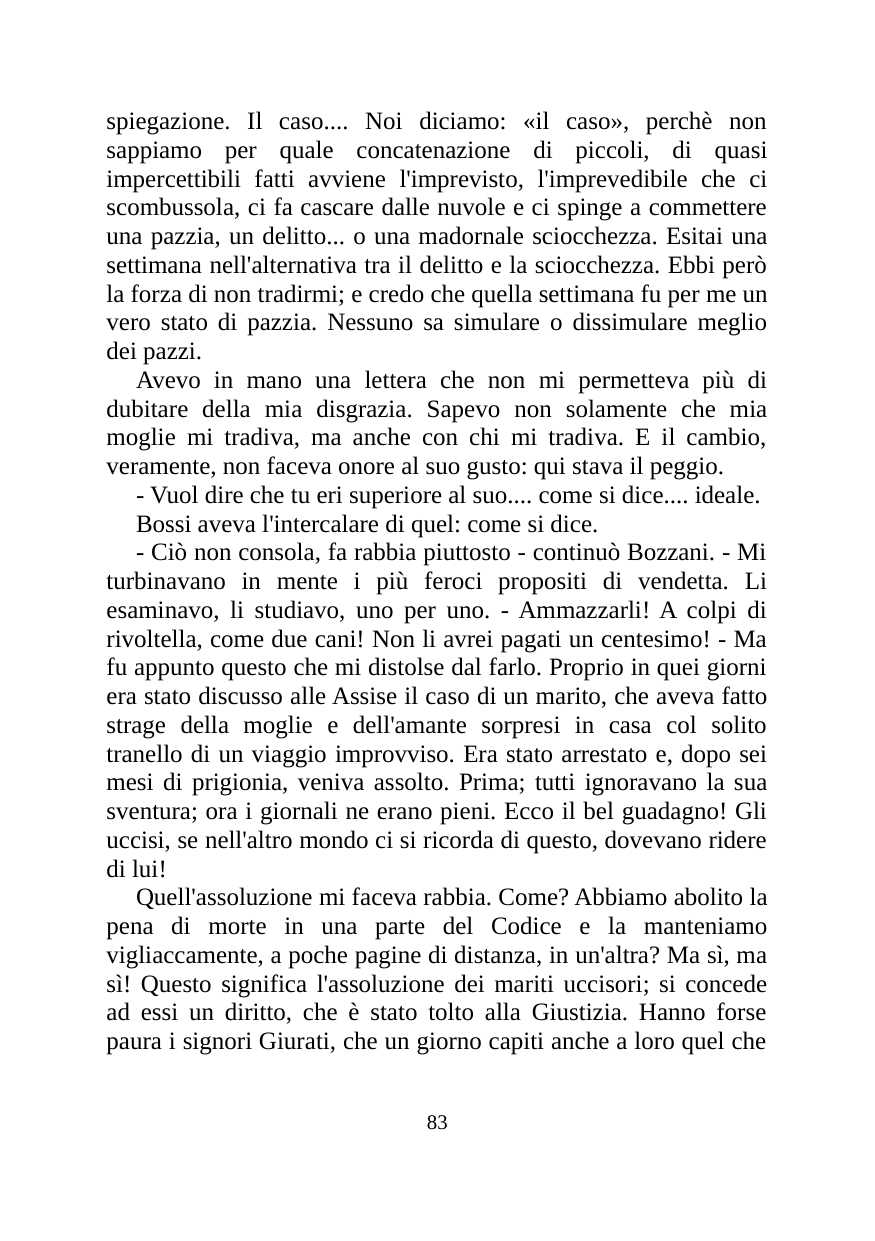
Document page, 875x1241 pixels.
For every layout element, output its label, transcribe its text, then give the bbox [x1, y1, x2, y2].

text Avevo in mano una lettera che non mi permetteva più di dubitare della mia disgrazia. Sapevo non solamente che mia moglie mi tradiva, ma anche con chi mi tradiva. E il cambio, veramente, non faceva onore al suo gusto: qui stava il peggio. [106, 365, 768, 480]
text Bossi aveva l'intercalare di quel: come si dice. [106, 509, 768, 537]
text spiegazione. Il caso.... Noi diciamo: «il caso», perchè non sappiamo per quale concatenazione di piccoli, di quasi impercettibili fatti avviene l'imprevisto, l'imprevedibile che ci scombussola, ci fa cascare dalle nuvole e ci spinge a commettere una pazzia, un delitto... o una madornale sciocchezza. Esitai una settimana nell'alternativa tra il delitto e la sciocchezza. Ebbi però la forza di non tradirmi; e credo che quella settimana fu per me un vero stato di pazzia. Nessuno sa simulare o dissimulare meglio dei pazzi. [106, 106, 768, 365]
text - Ciò non consola, fa rabbia piuttosto - continuò Bozzani. - Mi turbinavano in mente i più feroci propositi di vendetta. Li esaminavo, li studiavo, uno per uno. - Ammazzarli! A colpi di rivoltella, come due cani! Non li avrei pagati un centesimo! - Ma fu appunto questo che mi distolse dal farlo. Proprio in quei giorni era stato discusso alle Assise il caso di un marito, che aveva fatto strage della moglie e dell'amante sorpresi in casa col solito tranello di un viaggio improvviso. Era stato arrestato e, dopo sei mesi di prigionia, veniva assolto. Prima; tutti ignoravano la sua sventura; ora i giornali ne erano pieni. Ecco il bel guadagno! Gli uccisi, se nell'altro mondo ci si ricorda di questo, dovevano ridere di lui! [106, 537, 768, 882]
text - Vuol dire che tu eri superiore al suo.... come si dice.... ideale. [106, 480, 768, 509]
text Quell'assoluzione mi faceva rabbia. Come? Abbiamo abolito la pena di morte in una parte del Codice e la manteniamo vigliaccamente, a poche pagine di distanza, in un'altra? Ma sì, ma sì! Questo significa l'assoluzione dei mariti uccisori; si concede ad essi un diritto, che è stato tolto alla Giustizia. Hanno forse paura i signori Giurati, che un giorno capiti anche a loro quel che [106, 882, 768, 1055]
